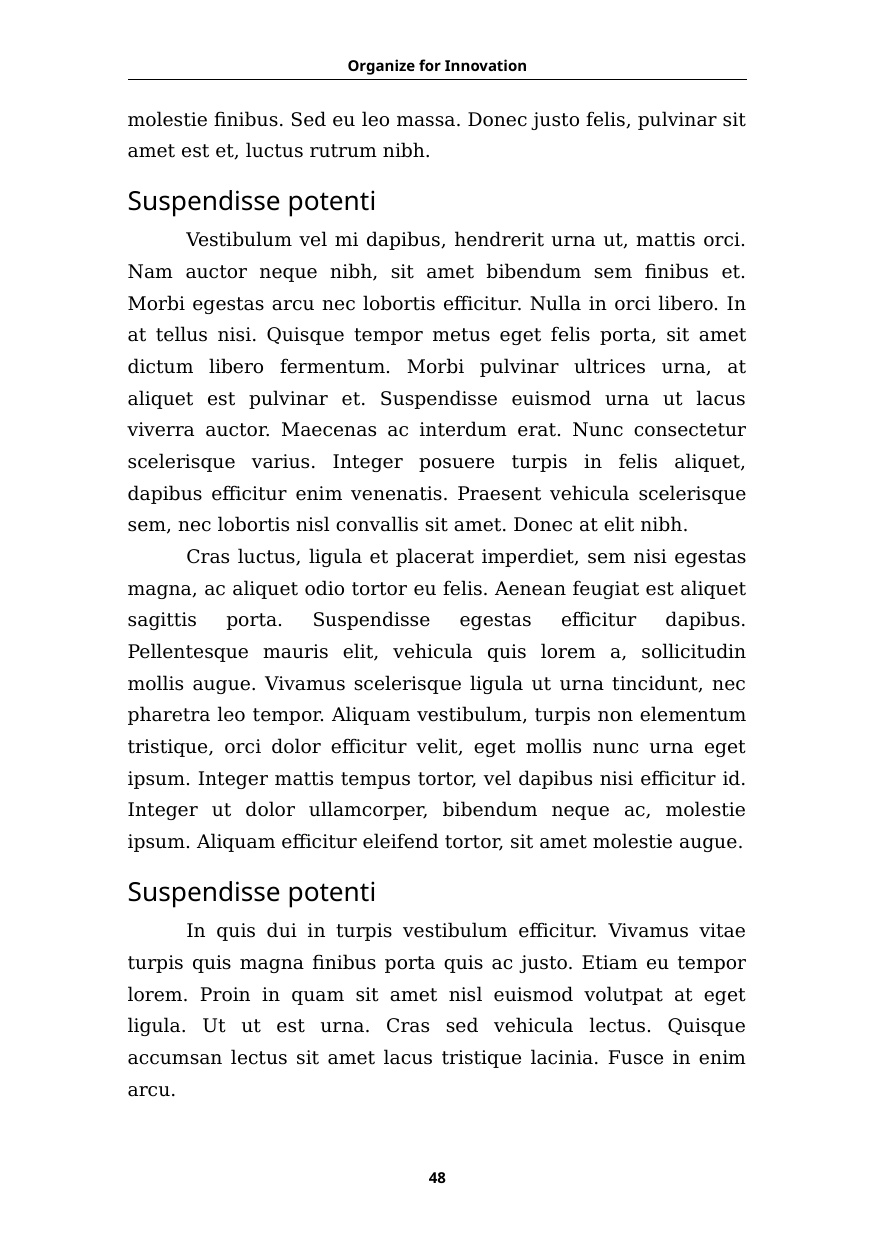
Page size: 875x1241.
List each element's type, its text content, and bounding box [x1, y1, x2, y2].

text In quis dui in turpis vestibulum efficitur. Vivamus vitae turpis quis magna finibus porta quis ac justo. Etiam eu tempor lorem. Proin in quam sit amet nisl euismod volutpat at eget ligula. Ut ut est urna. Cras sed vehicula lectus. Quisque accumsan lectus sit amet lacus tristique lacinia. Fusce in enim arcu. [127, 920, 747, 1100]
text Cras luctus, ligula et placerat imperdiet, sem nisi egestas magna, ac aliquet odio tortor eu felis. Aenean feugiat est aliquet sagittis porta. Suspendisse egestas efficitur dapibus. Pellentesque mauris elit, vehicula quis lorem a, sollicitudin mollis augue. Vivamus scelerisque ligula ut urna tincidunt, nec pharetra leo tempor. Aliquam vestibulum, turpis non elementum tristique, orci dolor efficitur velit, eget mollis nunc urna eget ipsum. Integer mattis tempus tortor, vel dapibus nisi efficitur id. Integer ut dolor ullamcorper, bibendum neque ac, molestie ipsum. Aliquam efficitur eleifend tortor, sit amet molestie augue. [127, 546, 747, 853]
text Vestibulum vel mi dapibus, hendrerit urna ut, mattis orci. Nam auctor neque nibh, sit amet bibendum sem finibus et. Morbi egestas arcu nec lobortis efficitur. Nulla in orci libero. In at tellus nisi. Quisque tempor metus eget felis porta, sit amet dictum libero fermentum. Morbi pulvinar ultrices urna, at aliquet est pulvinar et. Suspendisse euismod urna ut lacus viverra auctor. Maecenas ac interdum erat. Nunc consectetur scelerisque varius. Integer posuere turpis in felis aliquet, dapibus efficitur enim venenatis. Praesent vehicula scelerisque sem, nec lobortis nisl convallis sit amet. Donec at elit nibh. [127, 229, 747, 536]
text molestie finibus. Sed eu leo massa. Donec justo felis, pulvinar sit amet est et, luctus rutrum nibh. [127, 109, 747, 162]
subtitle Suspendisse potenti [127, 187, 747, 217]
subtitle Suspendisse potenti [127, 877, 747, 908]
